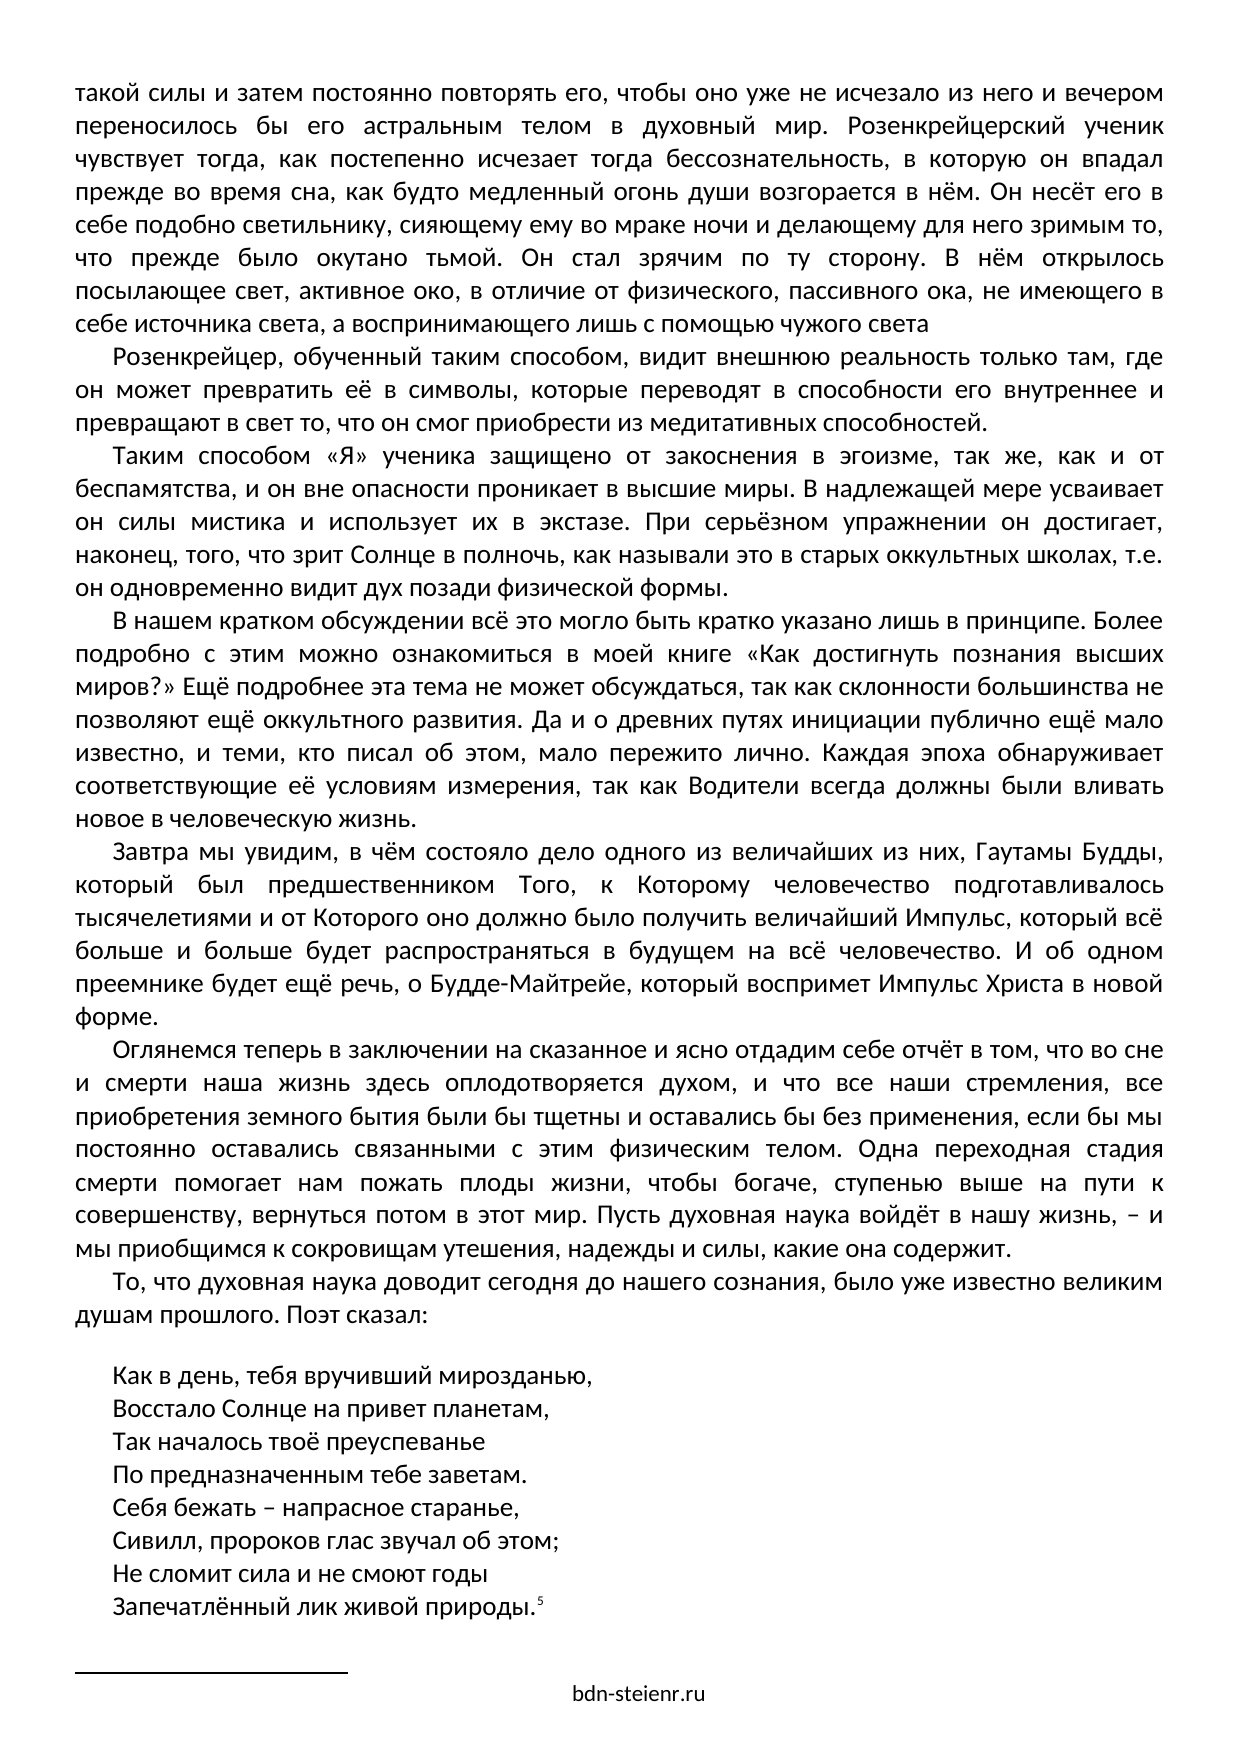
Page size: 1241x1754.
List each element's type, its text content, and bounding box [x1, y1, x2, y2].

text То, что духовная наука доводит сегодня до нашего сознания, было уже известно великим душам прошлого. Поэт сказал: [75, 1264, 1165, 1330]
text В нашем кратком обсуждении всё это могло быть кратко указано лишь в принципе. Более подробно с этим можно ознакомиться в моей книге «Как достигнуть познания высших миров?» Ещё подробнее эта тема не может обсуждаться, так как склонности большинства не позволяют ещё оккультного развития. Да и о древних путях инициации публично ещё мало известно, и теми, кто писал об этом, мало пережито лично. Каждая эпоха обнаруживает соответствующие её условиям измерения, так как Водители всегда должны были вливать новое в человеческую жизнь. [75, 603, 1165, 834]
text Оглянемся теперь в заключении на сказанное и ясно отдадим себе отчёт в том, что во сне и смерти наша жизнь здесь оплодотворяется духом, и что все наши стремления, все приобретения земного бытия были бы тщетны и оставались бы без применения, если бы мы постоянно оставались связанными с этим физическим телом. Одна переходная стадия смерти помогает нам пожать плоды жизни, чтобы богаче, ступенью выше на пути к совершенству, вернуться потом в этот мир. Пусть духовная наука войдёт в нашу жизнь, – и мы приобщимся к сокровищам утешения, надежды и силы, какие она содержит. [75, 1033, 1165, 1264]
text По предназначенным тебе заветам. [75, 1457, 1165, 1490]
text Сивилл, пророков глас звучал об этом; [75, 1523, 1165, 1556]
text Запечатлённый лик живой природы. [75, 1589, 1165, 1622]
text Завтра мы увидим, в чём состояло дело одного из величайших из них, Гаутамы Будды, который был предшественником Того, к Которому человечество подготавливалось тысячелетиями и от Которого оно должно было получить величайший Импульс, который всё больше и больше будет распространяться в будущем на всё человечество. И об одном преемнике будет ещё речь, о Будде-Майтрейе, который воспримет Импульс Христа в новой форме. [75, 834, 1165, 1033]
text Розенкрейцер, обученный таким способом, видит внешнюю реальность только там, где он может превратить её в символы, которые переводят в способности его внутреннее и превращают в свет то, что он смог приобрести из медитативных способностей. [75, 339, 1165, 438]
text Таким способом «Я» ученика защищено от закоснения в эгоизме, так же, как и от беспамятства, и он вне опасности проникает в высшие миры. В надлежащей мере усваивает он силы мистика и использует их в экстазе. При серьёзном упражнении он достигает, наконец, того, что зрит Солнце в полночь, как называли это в старых оккультных школах, т.е. он одновременно видит дух позади физической формы. [75, 438, 1165, 603]
text Восстало Солнце на привет планетам, [75, 1391, 1165, 1424]
text Как в день, тебя вручивший мирозданью, [75, 1358, 1165, 1391]
text Не сломит сила и не смоют годы [75, 1556, 1165, 1589]
text Себя бежать – напрасное старанье, [75, 1490, 1165, 1523]
text такой силы и затем постоянно повторять его, чтобы оно уже не исчезало из него и вечером переносилось бы его астральным телом в духовный мир. Розенкрейцерский ученик чувствует тогда, как постепенно исчезает тогда бессознательность, в которую он впадал прежде во время сна, как будто медленный огонь души возгорается в нём. Он несёт его в себе подобно светильнику, сияющему ему во мраке ночи и делающему для него зримым то, что прежде было окутано тьмой. Он стал зрячим по ту сторону. В нём открылось посылающее свет, активное око, в отличие от физического, пассивного ока, не имеющего в себе источника света, а воспринимающего лишь с помощью чужого света [75, 75, 1165, 339]
text Так началось твоё преуспеванье [75, 1424, 1165, 1457]
